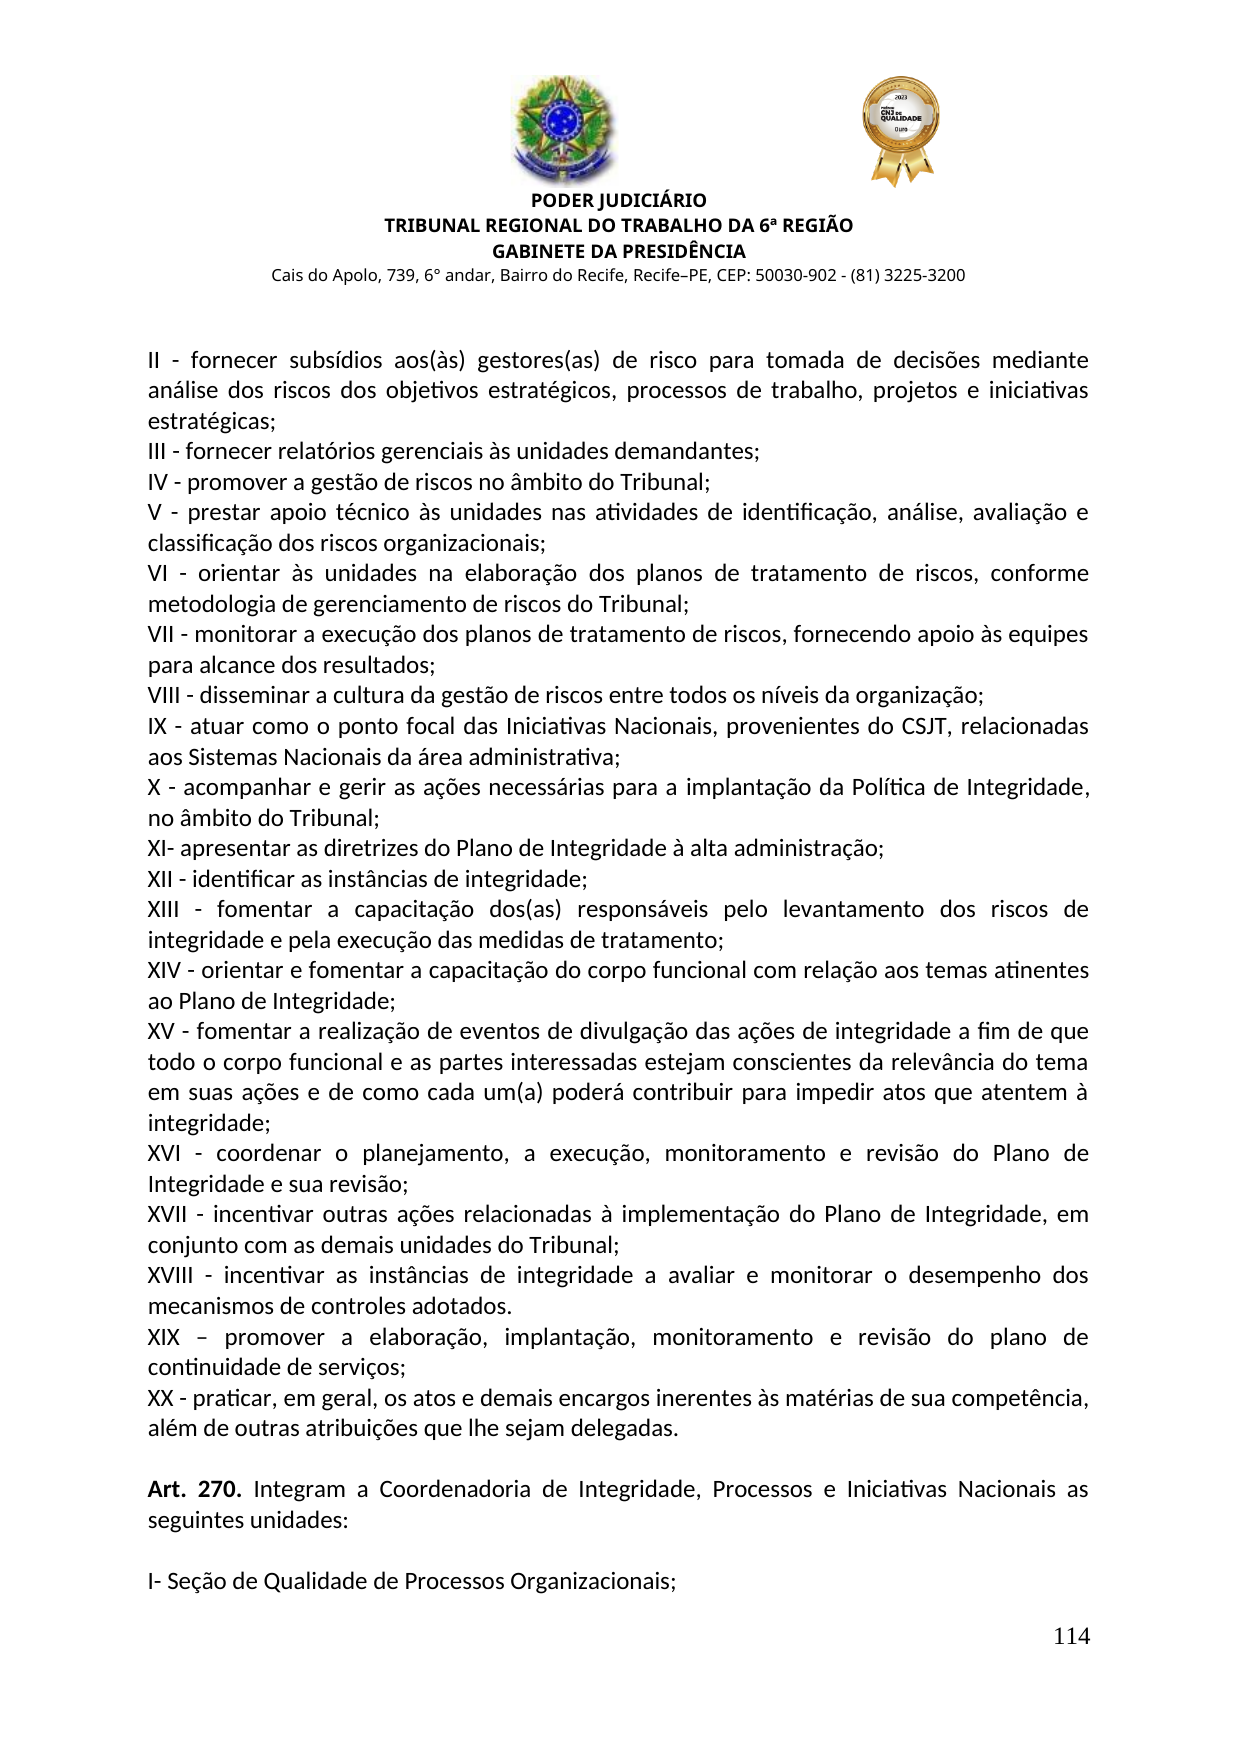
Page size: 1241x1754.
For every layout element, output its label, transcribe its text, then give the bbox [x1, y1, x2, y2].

subtitle II - fornecer subsídios aos(às) gestores(as) de risco para tomada de decisões mediante análise dos riscos dos objetivos estratégicos, processos de trabalho, projetos e iniciativas estratégicas; [147, 344, 1090, 436]
subtitle III - fornecer relatórios gerenciais às unidades demandantes; [147, 436, 1090, 466]
subtitle XVIII - incentivar as instâncias de integridade a avaliar e monitorar o desempenho dos mecanismos de controles adotados. [147, 1259, 1090, 1321]
subtitle XIX – promover a elaboração, implantação, monitoramento e revisão do plano de continuidade de serviços; [147, 1321, 1090, 1382]
subtitle V - prestar apoio técnico às unidades nas atividades de identificação, análise, avaliação e classificação dos riscos organizacionais; [147, 497, 1090, 558]
subtitle XV - fomentar a realização de eventos de divulgação das ações de integridade a fim de que todo o corpo funcional e as partes interessadas estejam conscientes da relevância do tema em suas ações e de como cada um(a) poderá contribuir para impedir atos que atentem à integridade; [147, 1015, 1090, 1137]
subtitle VI - orientar às unidades na elaboração dos planos de tratamento de riscos, conforme metodologia de gerenciamento de riscos do Tribunal; [147, 558, 1090, 619]
subtitle IV - promover a gestão de riscos no âmbito do Tribunal; [147, 466, 1090, 497]
subtitle XVII - incentivar outras ações relacionadas à implementação do Plano de Integridade, em conjunto com as demais unidades do Tribunal; [147, 1198, 1090, 1259]
picture [510, 75, 619, 188]
subtitle IX - atuar como o ponto focal das Iniciativas Nacionais, provenientes do CSJT, relacionadas aos Sistemas Nacionais da área administrativa; [147, 710, 1090, 771]
subtitle I- Seção de Qualidade de Processos Organizacionais; [147, 1565, 1090, 1595]
subtitle XIII - fomentar a capacitação dos(as) responsáveis pelo levantamento dos riscos de integridade e pela execução das medidas de tratamento; [147, 893, 1090, 954]
subtitle VIII - disseminar a cultura da gestão de riscos entre todos os níveis da organização; [147, 680, 1090, 710]
subtitle VII - monitorar a execução dos planos de tratamento de riscos, fornecendo apoio às equipes para alcance dos resultados; [147, 619, 1090, 680]
subtitle X - acompanhar e gerir as ações necessárias para a implantação da Política de Integridade, no âmbito do Tribunal; [147, 771, 1090, 832]
picture [862, 76, 940, 188]
subtitle XX - praticar, em geral, os atos e demais encargos inerentes às matérias de sua competência, além de outras atribuições que lhe sejam delegadas. [147, 1382, 1090, 1443]
subtitle XVI - coordenar o planejamento, a execução, monitoramento e revisão do Plano de Integridade e sua revisão; [147, 1137, 1090, 1198]
subtitle XI- apresentar as diretrizes do Plano de Integridade à alta administração; [147, 832, 1090, 863]
subtitle XIV - orientar e fomentar a capacitação do corpo funcional com relação aos temas atinentes ao Plano de Integridade; [147, 954, 1090, 1015]
picture [191, 75, 300, 188]
subtitle Art. 270. Integram a Coordenadoria de Integridade, Processos e Iniciativas Nacionais as seguintes unidades: [147, 1473, 1090, 1534]
subtitle XII - identificar as instâncias de integridade; [147, 863, 1090, 893]
